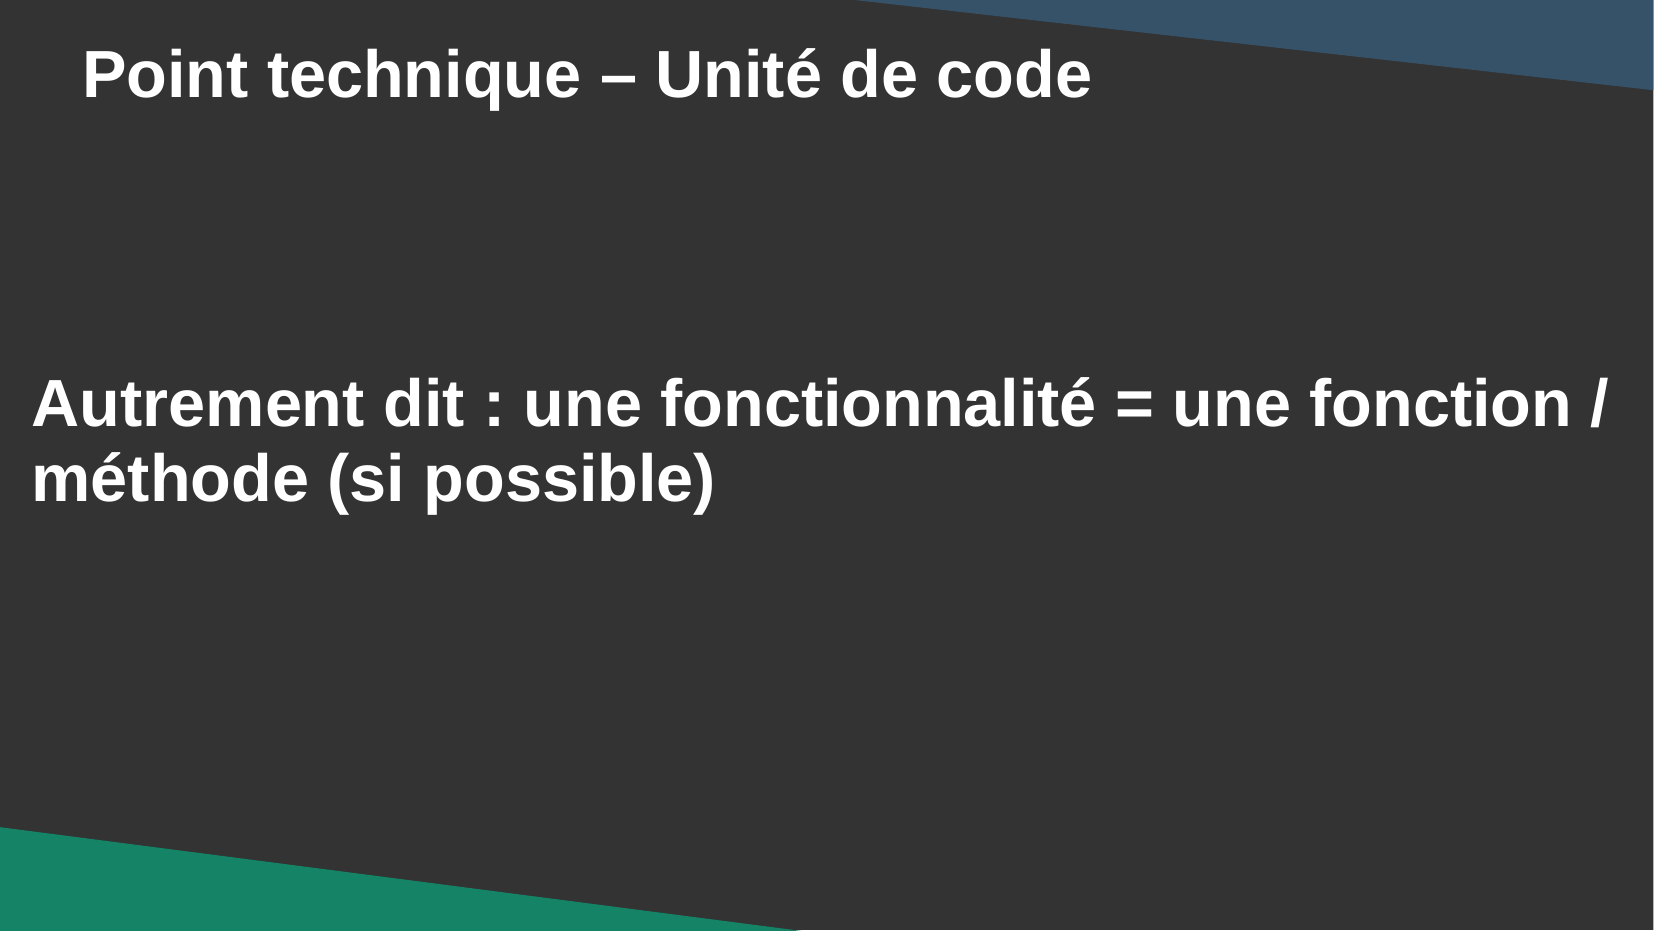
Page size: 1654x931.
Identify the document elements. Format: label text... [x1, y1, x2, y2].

title Point technique – Unité de code [82, 37, 1571, 122]
text_box [854, 0, 1654, 91]
text_box [0, 827, 802, 931]
title Autrement dit : une fonctionnalité = une fonction / méthode (si possible) [31, 366, 1622, 666]
